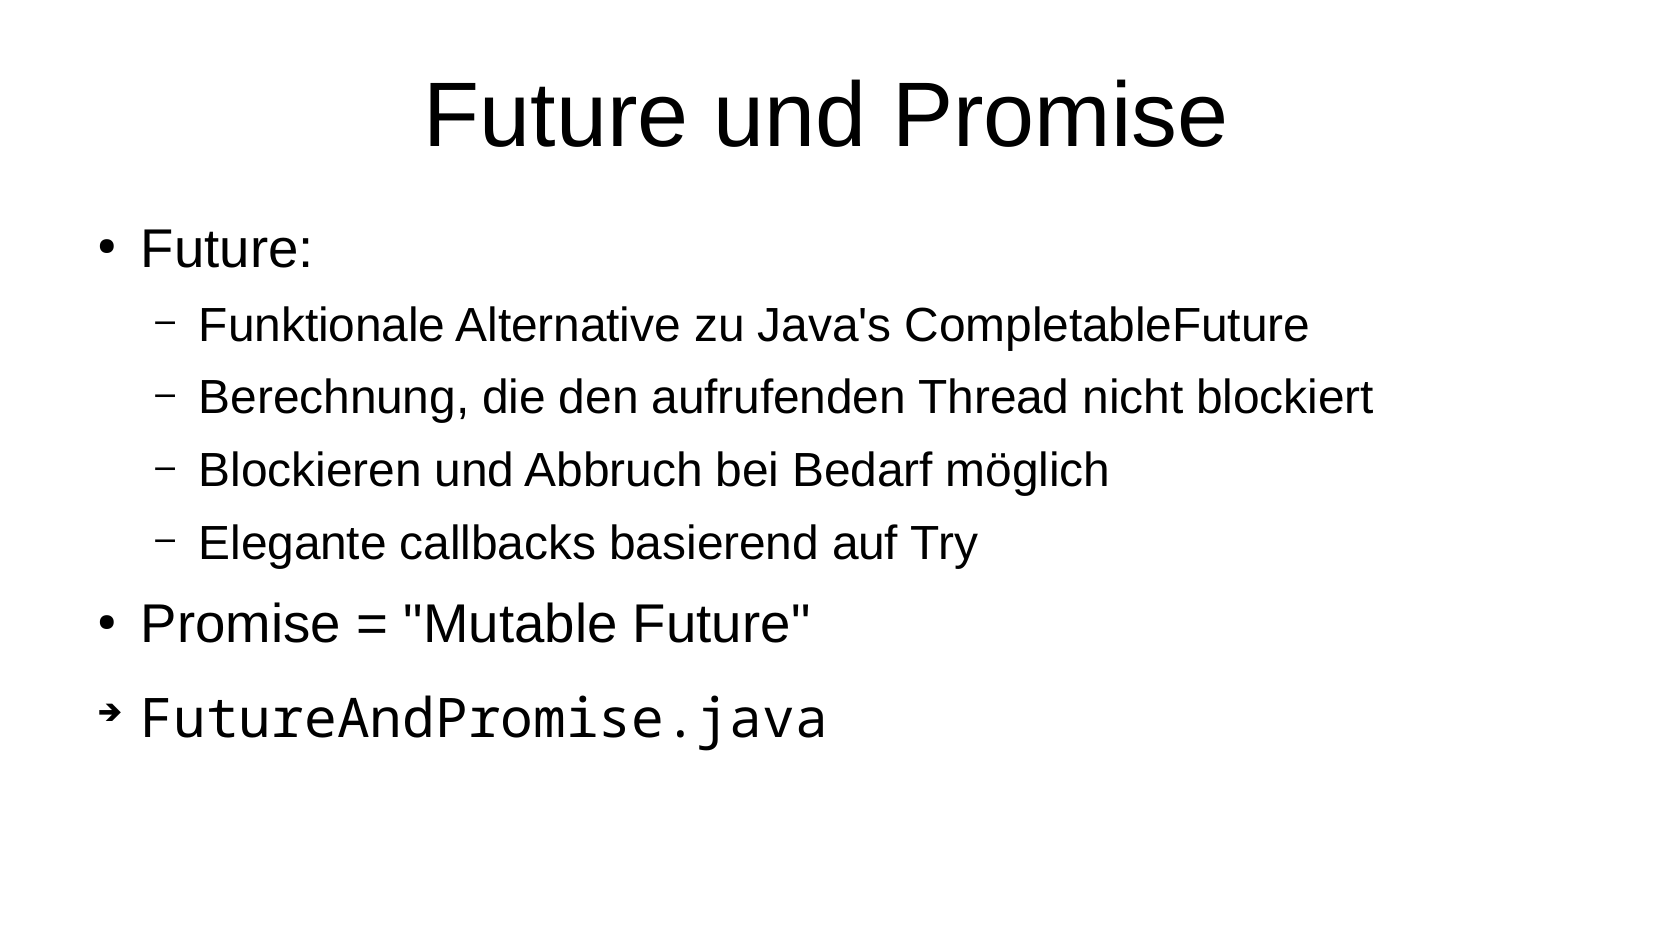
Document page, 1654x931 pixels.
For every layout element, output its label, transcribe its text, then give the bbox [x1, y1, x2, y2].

title Future und Promise [82, 37, 1571, 193]
list Future: Funktionale Alternative zu Java's CompletableFuture Berechnung, die den aufrufenden Thread nicht blockiert Blockieren und Abbruch bei Bedarf möglich Elegante callbacks basierend auf Try Promise = "Mutable Future" FutureAndPromise.java [82, 217, 1571, 758]
